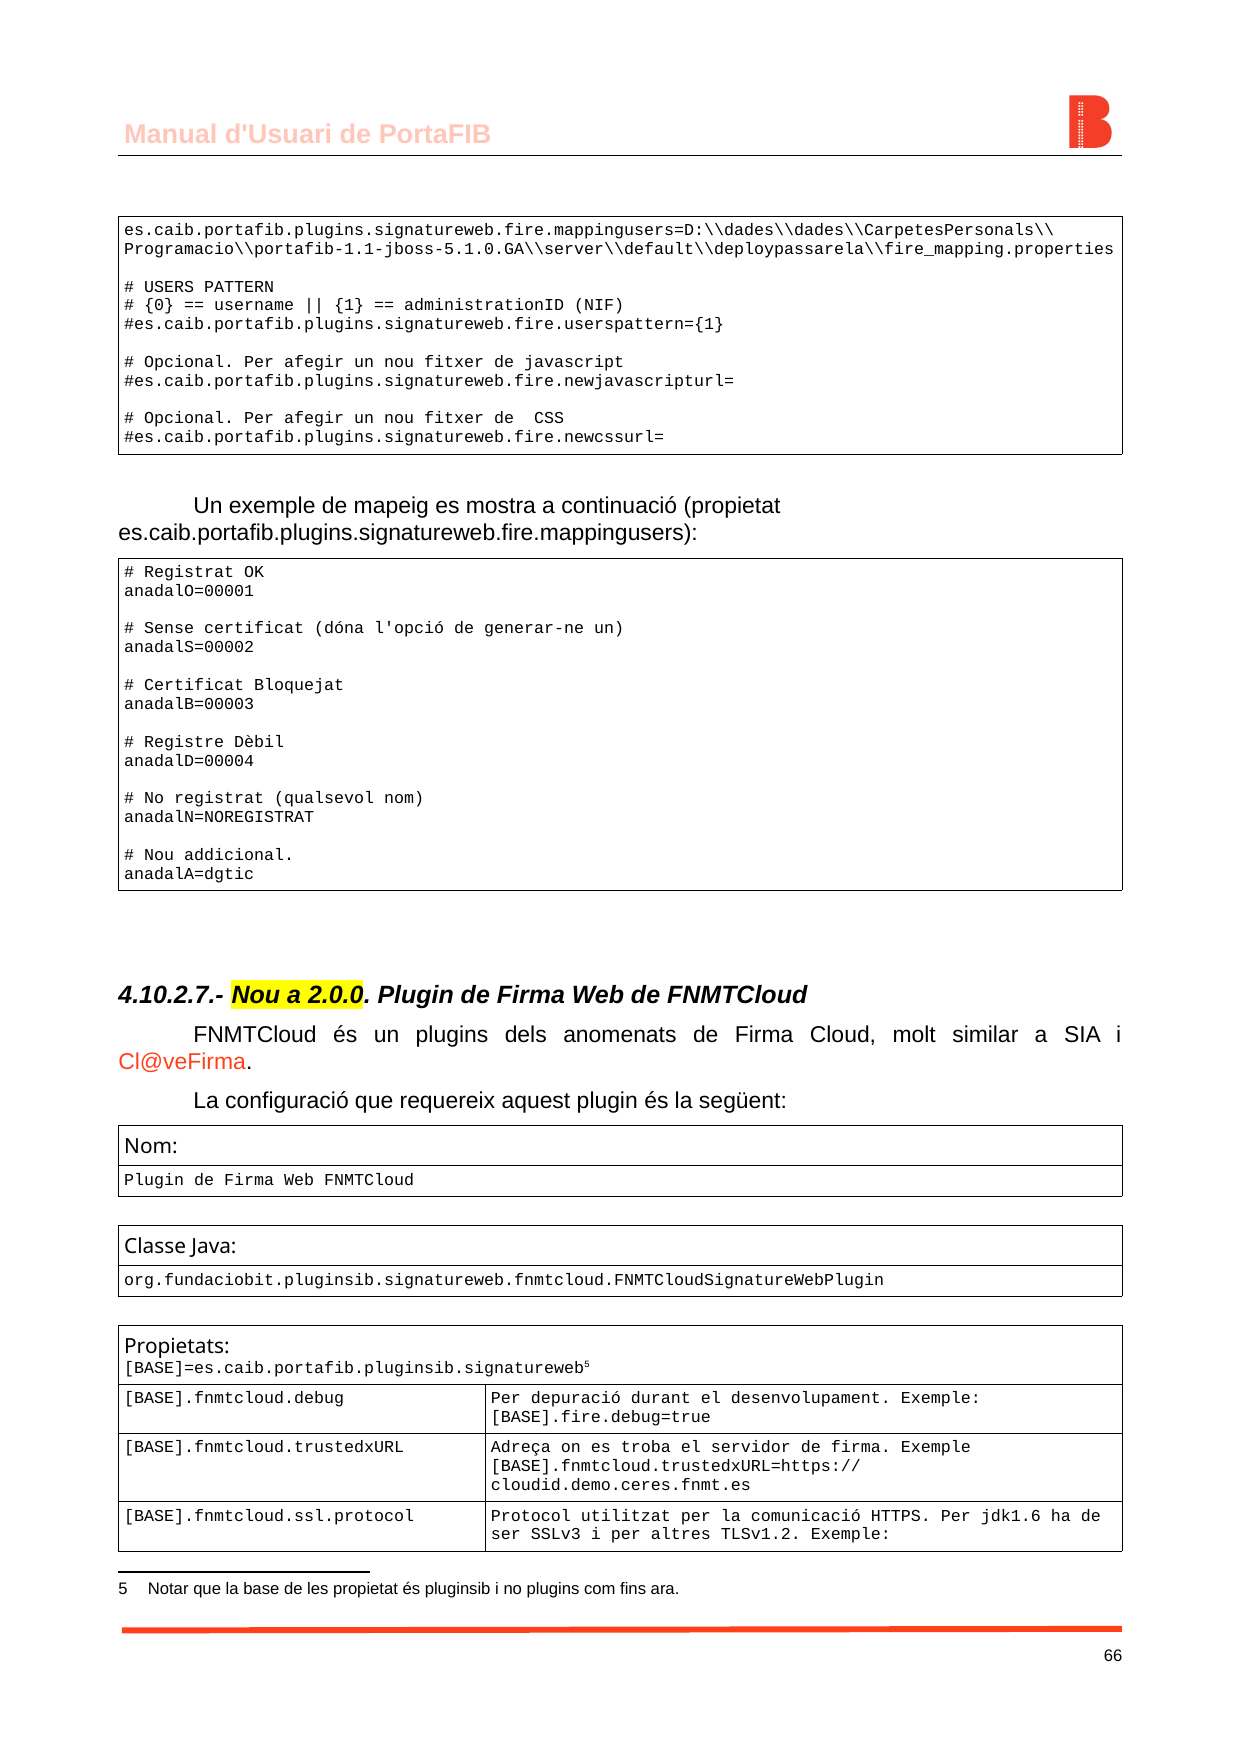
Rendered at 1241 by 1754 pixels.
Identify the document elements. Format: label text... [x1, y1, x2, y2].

table_cell [BASE].fnmtcloud.trustedxURL [119, 1434, 485, 1501]
table_header Nom: [119, 1126, 1122, 1165]
table_cell [BASE].fnmtcloud.debug [119, 1385, 485, 1433]
table_cell Per depuració durant el desenvolupament. Exemple: [BASE].fire.debug=true [486, 1385, 1122, 1433]
picture [1063, 94, 1117, 150]
table_header es.caib.portafib.plugins.signatureweb.fire.mappingusers=D:\\dades\\dades\\CarpetesPersonals\\Programacio\\portafib-1.1-jboss-5.1.0.GA\\server\\default\\deploypassarela\\fire_mapping.properties # USERS PATTERN # {0} == username || {1} == administrationID (NIF) #es.caib.portafib.plugins.signatureweb.fire.userspattern={1} # Opcional. Per afegir un nou fitxer de javascript #es.caib.portafib.plugins.signatureweb.fire.newjavascripturl= # Opcional. Per afegir un nou fitxer de CSS #es.caib.portafib.plugins.signatureweb.fire.newcssurl= [119, 217, 1122, 453]
text FNMTCloud és un plugins dels anomenats de Firma Cloud, molt similar a SIA i Cl@veFirma. [118, 1021, 1122, 1074]
text Un exemple de mapeig es mostra a continuació (propietat es.caib.portafib.plugins.signatureweb.fire.mappingusers): [118, 492, 1122, 545]
table_header Classe Java: [119, 1226, 1122, 1265]
subtitle Nou a 2.0.0. Plugin de Firma Web de FNMTCloud [118, 980, 1122, 1009]
text La configuració que requereix aquest plugin és la següent: [118, 1087, 1122, 1113]
table_header # Registrat OK anadalO=00001 # Sense certificat (dóna l'opció de generar-ne un) anadalS=00002 # Certificat Bloquejat anadalB=00003 # Registre Dèbil anadalD=00004 # No registrat (qualsevol nom) anadalN=NOREGISTRAT # Nou addicional. anadalA=dgtic [119, 559, 1122, 890]
table_cell Adreça on es troba el servidor de firma. Exemple [BASE].fnmtcloud.trustedxURL=https://cloudid.demo.ceres.fnmt.es [486, 1434, 1122, 1501]
table_cell Plugin de Firma Web FNMTCloud [119, 1166, 1122, 1196]
table_cell Protocol utilitzat per la comunicació HTTPS. Per jdk1.6 ha de ser SSLv3 i per altres TLSv1.2. Exemple: [486, 1502, 1122, 1551]
table_cell [BASE].fnmtcloud.ssl.protocol [119, 1502, 485, 1551]
table_cell org.fundaciobit.pluginsib.signatureweb.fnmtcloud.FNMTCloudSignatureWebPlugin [119, 1266, 1122, 1296]
table_header Propietats: [BASE]=es.caib.portafib.pluginsib.signatureweb [119, 1326, 1122, 1384]
